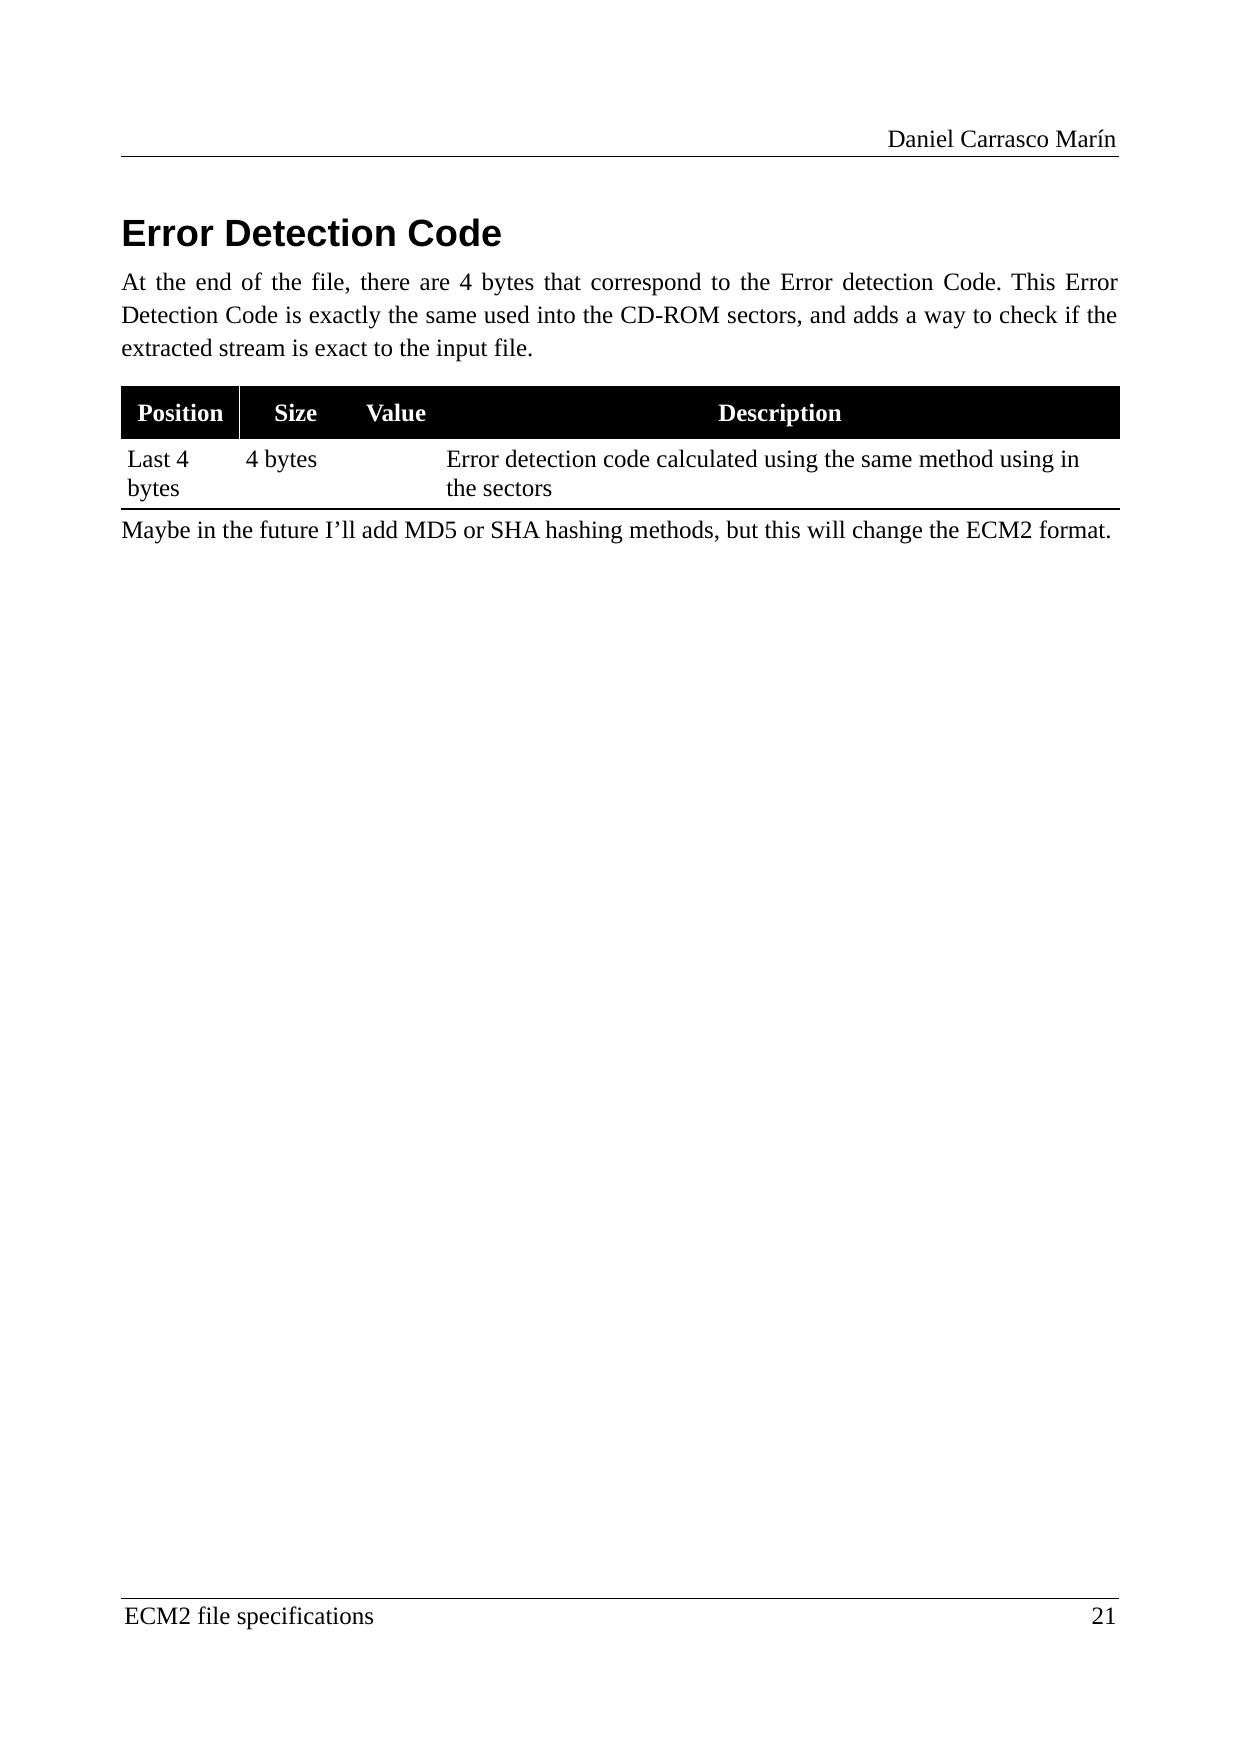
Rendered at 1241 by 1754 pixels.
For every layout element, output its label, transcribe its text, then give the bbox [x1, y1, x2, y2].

table_header Size [240, 386, 352, 439]
table_cell Error detection code calculated using the same method using in the sectors [440, 439, 1120, 508]
subtitle Error Detection Code [121, 211, 1119, 254]
text At the end of the file, there are 4 bytes that correspond to the Error detection Code. This Error Detection Code is exactly the same used into the CD-ROM sectors, and adds a way to check if the extracted stream is exact to the input file. [121, 267, 1119, 362]
table_cell 4 bytes [240, 439, 352, 508]
table_cell Last 4 bytes [121, 439, 239, 508]
table_cell [352, 439, 440, 508]
table_header Value [352, 386, 440, 439]
text Maybe in the future I’ll add MD5 or SHA hashing methods, but this will change the ECM2 format. [121, 516, 1119, 544]
table_header Description [440, 386, 1120, 439]
table_header Position [121, 386, 239, 439]
